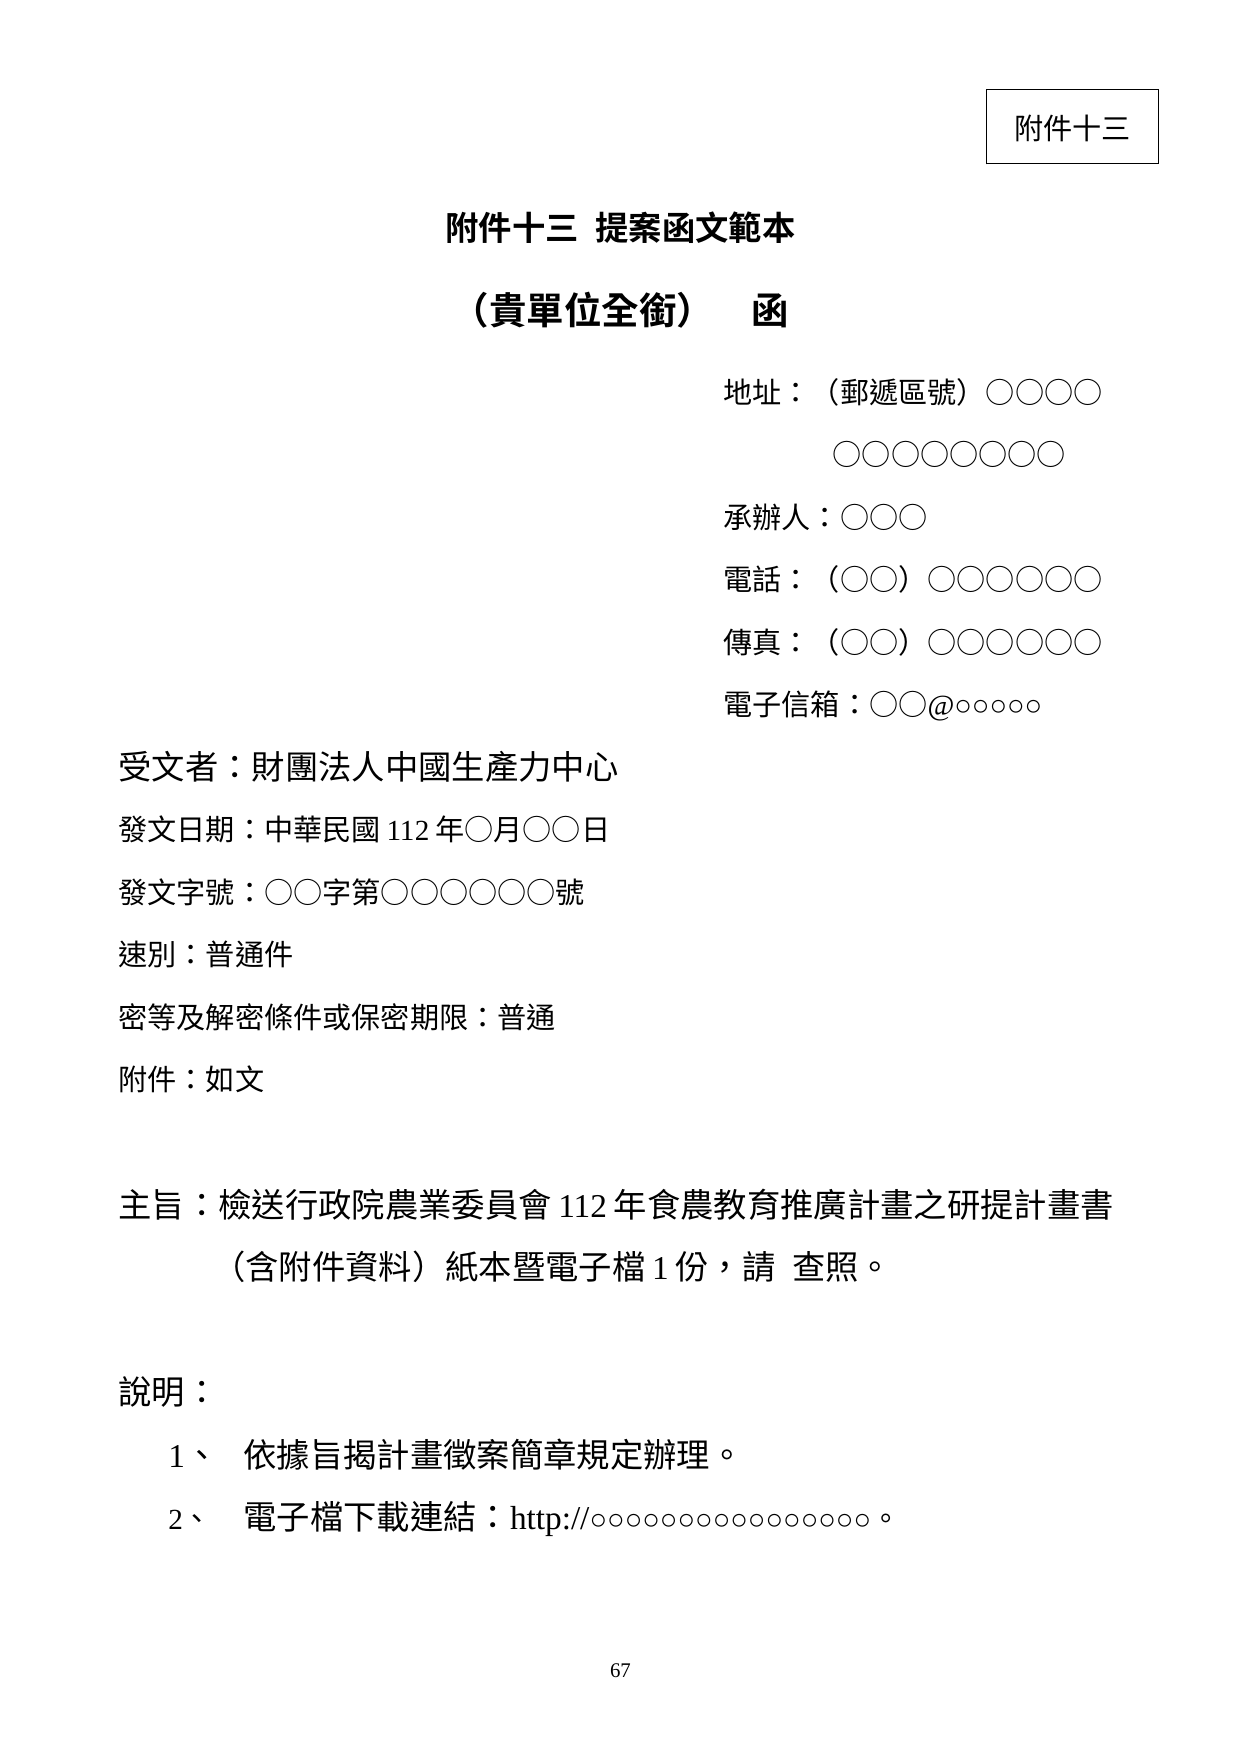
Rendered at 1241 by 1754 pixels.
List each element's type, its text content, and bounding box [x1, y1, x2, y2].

text 地址：（郵遞區號）○○○○○○○○○○○○ [687, 349, 1122, 474]
text 發文日期：中華民國112年○月○○日 [118, 786, 1122, 849]
text 電話：（○○）○○○○○○ [687, 536, 1122, 599]
list 依據旨揭計畫徵案簡章規定辦理。 [168, 1411, 1122, 1474]
text 發文字號：○○字第○○○○○○號 [118, 849, 1122, 911]
text 附件：如文 [118, 1036, 1122, 1099]
text 主旨：檢送行政院農業委員會112年食農教育推廣計畫之研提計畫書（含附件資料）紙本暨電子檔1份，請 查照。 [118, 1161, 1122, 1286]
text 受文者：財團法人中國生產力中心 [118, 724, 1122, 786]
text 說明： [118, 1349, 1122, 1411]
text 附件十三 [1002, 98, 1143, 150]
text 速別：普通件 [118, 911, 1122, 974]
text 承辦人：○○○ [687, 474, 1122, 536]
text （貴單位全銜） 函 [118, 266, 1122, 329]
text 電子信箱：○○@○○○○○ [687, 661, 1122, 724]
text 密等及解密條件或保密期限：普通 [118, 974, 1122, 1036]
list 電子檔下載連結：http://○○○○○○○○○○○○○○○○。 [168, 1474, 1122, 1536]
subtitle 附件十三 提案函文範本 [118, 184, 1122, 247]
text 傳真：（○○）○○○○○○ [687, 599, 1122, 661]
